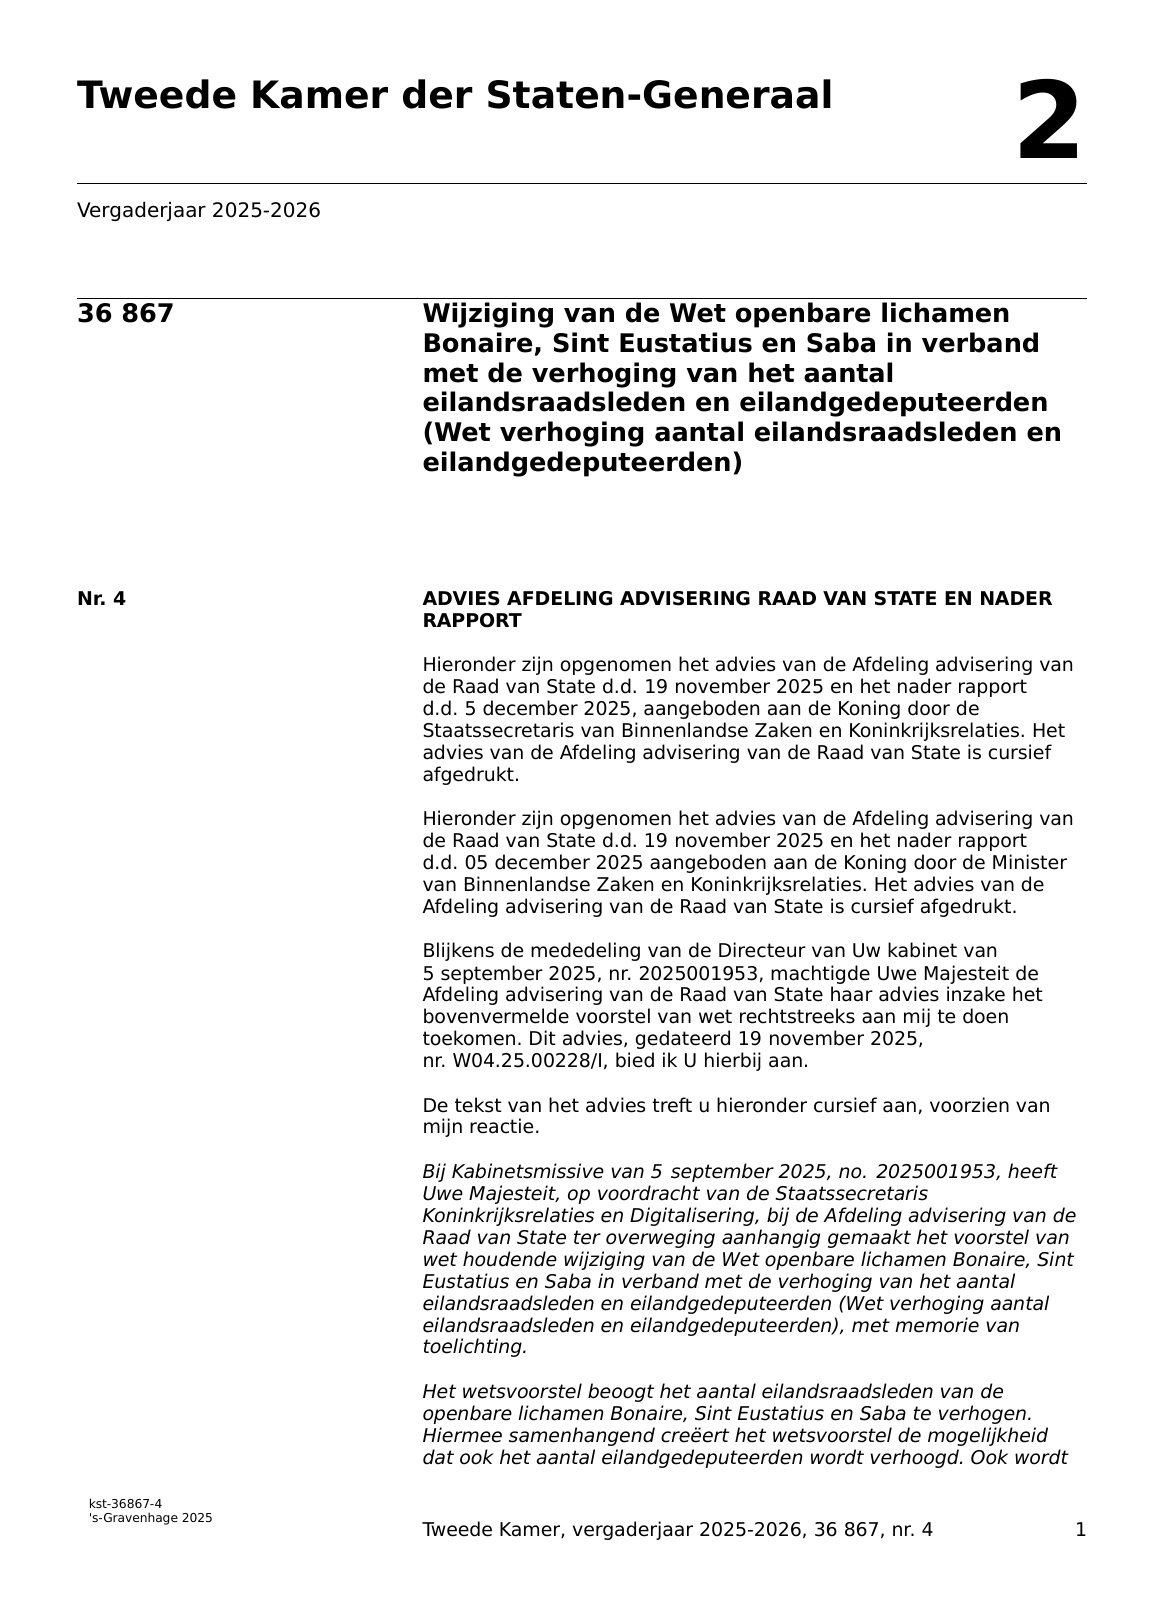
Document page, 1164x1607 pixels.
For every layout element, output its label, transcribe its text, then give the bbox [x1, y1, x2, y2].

text Blijkens de mededeling van de Directeur van Uw kabinet van 5 september 2025, nr. 2025001953, machtigde Uwe Majesteit de Afdeling advisering van de Raad van State haar advies inzake het bovenvermelde voorstel van wet rechtstreeks aan mij te doen toekomen. Dit advies, gedateerd 19 november 2025, nr. W04.25.00228/I, bied ik U hierbij aan. [422, 940, 1087, 1072]
table_header 2 [886, 59, 1087, 183]
text De tekst van het advies treft u hieronder cursief aan, voorzien van mijn reactie. [422, 1094, 1087, 1138]
text kst-36867-4 [88, 1497, 323, 1511]
text Het wetsvoorstel beoogt het aantal eilandsraadsleden van de openbare lichamen Bonaire, Sint Eustatius en Saba te verhogen. Hiermee samenhangend creëert het wetsvoorstel de mogelijkheid dat ook het aantal eilandgedeputeerden wordt verhoogd. Ook wordt [422, 1381, 1087, 1468]
subtitle Nr. 4 ADVIES AFDELING ADVISERING RAAD VAN STATE EN NADER RAPPORT [77, 588, 1087, 632]
subtitle 36 867 Wijziging van de Wet openbare lichamen Bonaire, Sint Eustatius en Saba in verband met de verhoging van het aantal eilandsraadsleden en eilandgedeputeerden (Wet verhoging aantal eilandsraadsleden en eilandgedeputeerden) [77, 299, 1087, 477]
table_header Tweede Kamer der Staten-Generaal [77, 59, 886, 183]
text 's-Gravenhage 2025 [88, 1511, 323, 1525]
table_cell Vergaderjaar 2025-2026 [77, 184, 1087, 298]
text Bij Kabinetsmissive van 5 september 2025, no. 2025001953, heeft Uwe Majesteit, op voordracht van de Staatssecretaris Koninkrijksrelaties en Digitalisering, bij de Afdeling advisering van de Raad van State ter overweging aanhangig gemaakt het voorstel van wet houdende wijziging van de Wet openbare lichamen Bonaire, Sint Eustatius en Saba in verband met de verhoging van het aantal eilandsraadsleden en eilandgedeputeerden (Wet verhoging aantal eilandsraadsleden en eilandgedeputeerden), met memorie van toelichting. [422, 1161, 1087, 1358]
text Hieronder zijn opgenomen het advies van de Afdeling advisering van de Raad van State d.d. 19 november 2025 en het nader rapport d.d. 5 december 2025, aangeboden aan de Koning door de Staatssecretaris van Binnenlandse Zaken en Koninkrijksrelaties. Het advies van de Afdeling advisering van de Raad van State is cursief afgedrukt. [422, 654, 1087, 786]
text Hieronder zijn opgenomen het advies van de Afdeling advisering van de Raad van State d.d. 19 november 2025 en het nader rapport d.d. 05 december 2025 aangeboden aan de Koning door de Minister van Binnenlandse Zaken en Koninkrijksrelaties. Het advies van de Afdeling advisering van de Raad van State is cursief afgedrukt. [422, 808, 1087, 918]
